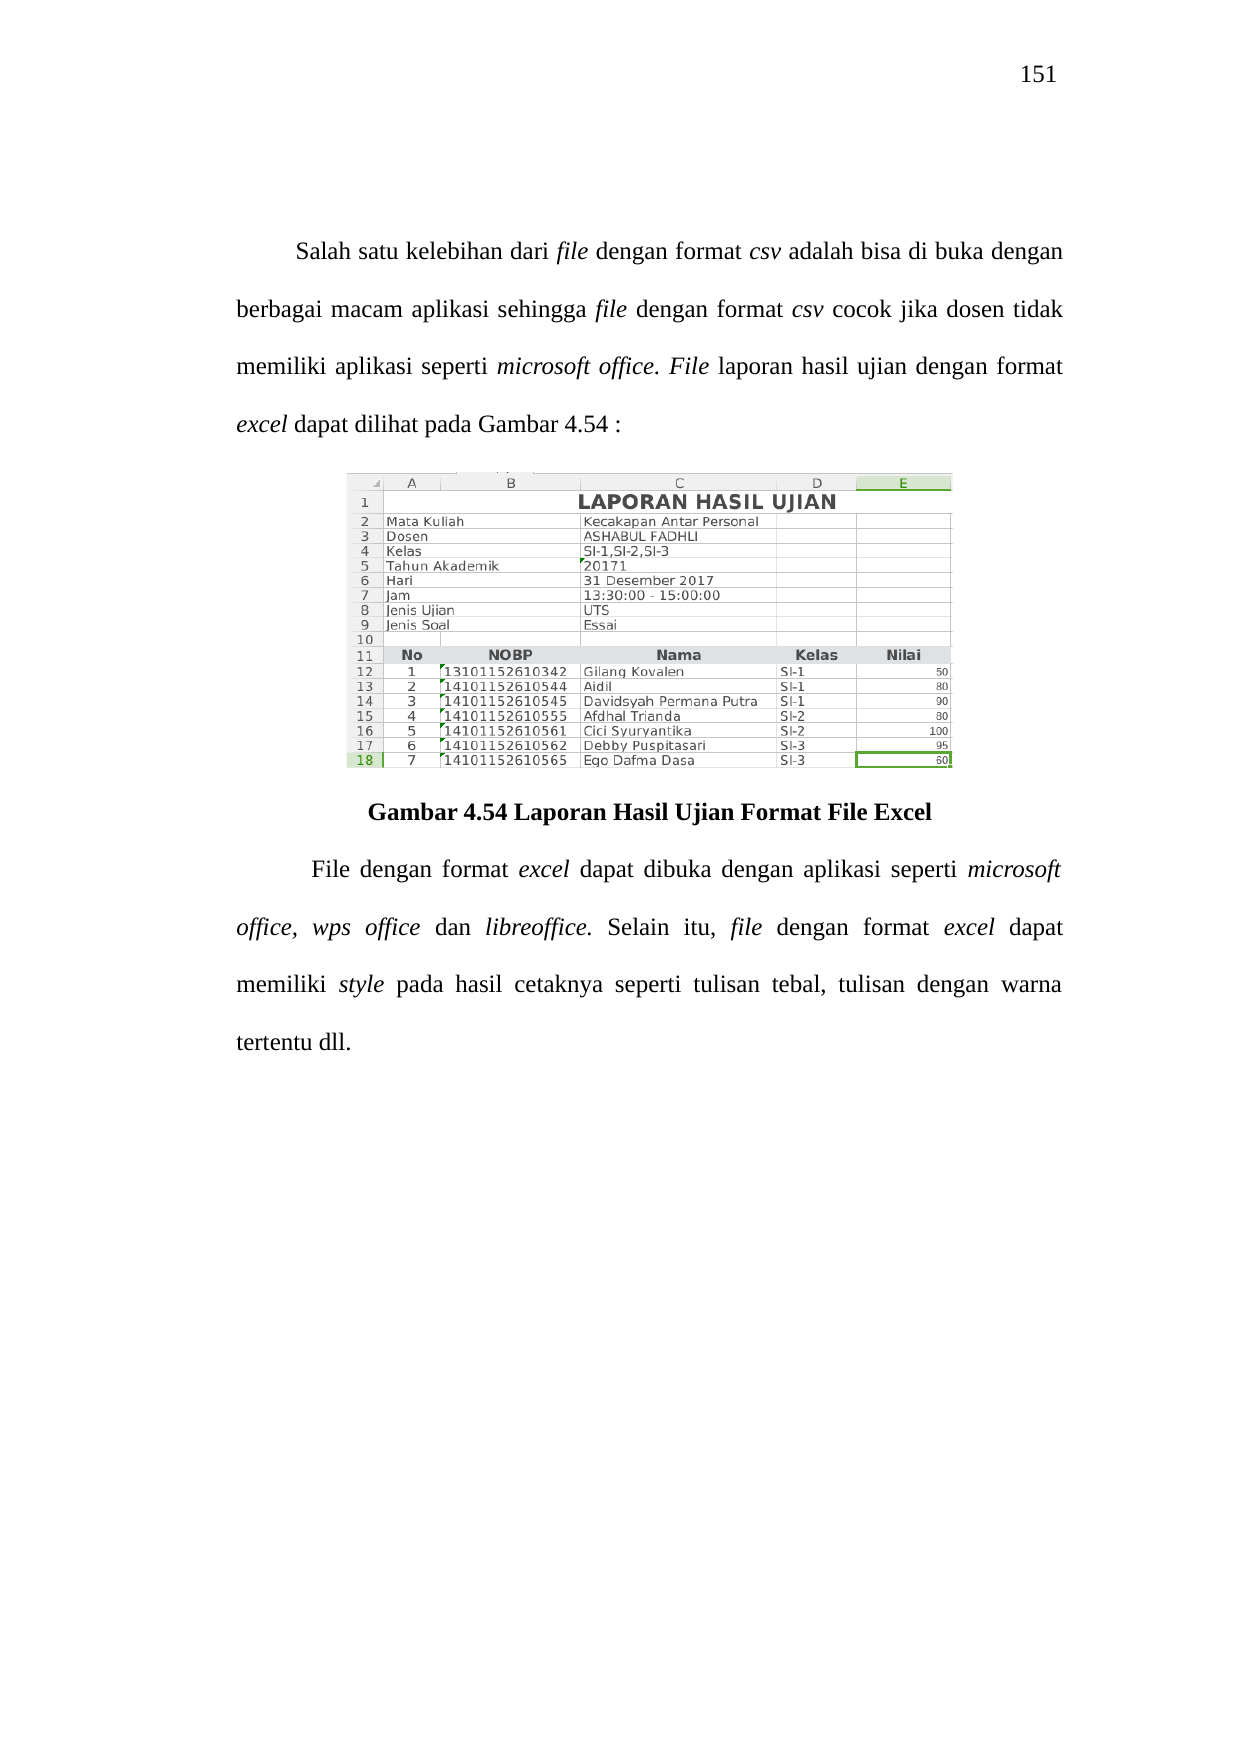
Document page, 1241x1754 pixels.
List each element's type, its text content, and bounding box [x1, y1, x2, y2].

text Gambar 4.54 Laporan Hasil Ujian Format File Excel [347, 768, 953, 825]
picture [346, 472, 953, 768]
text File dengan format excel dapat dibuka dengan aplikasi seperti microsoft office, wps office dan libreoffice. Selain itu, file dengan format excel dapat memiliki style pada hasil cetaknya seperti tulisan tebal, tulisan dengan warna tertentu dll. [236, 854, 1063, 1055]
text Salah satu kelebihan dari file dengan format csv adalah bisa di buka dengan berbagai macam aplikasi sehingga file dengan format csv cocok jika dosen tidak memiliki aplikasi seperti microsoft office. File laporan hasil ujian dengan format excel dapat dilihat pada Gambar 4.54 : [236, 236, 1063, 437]
